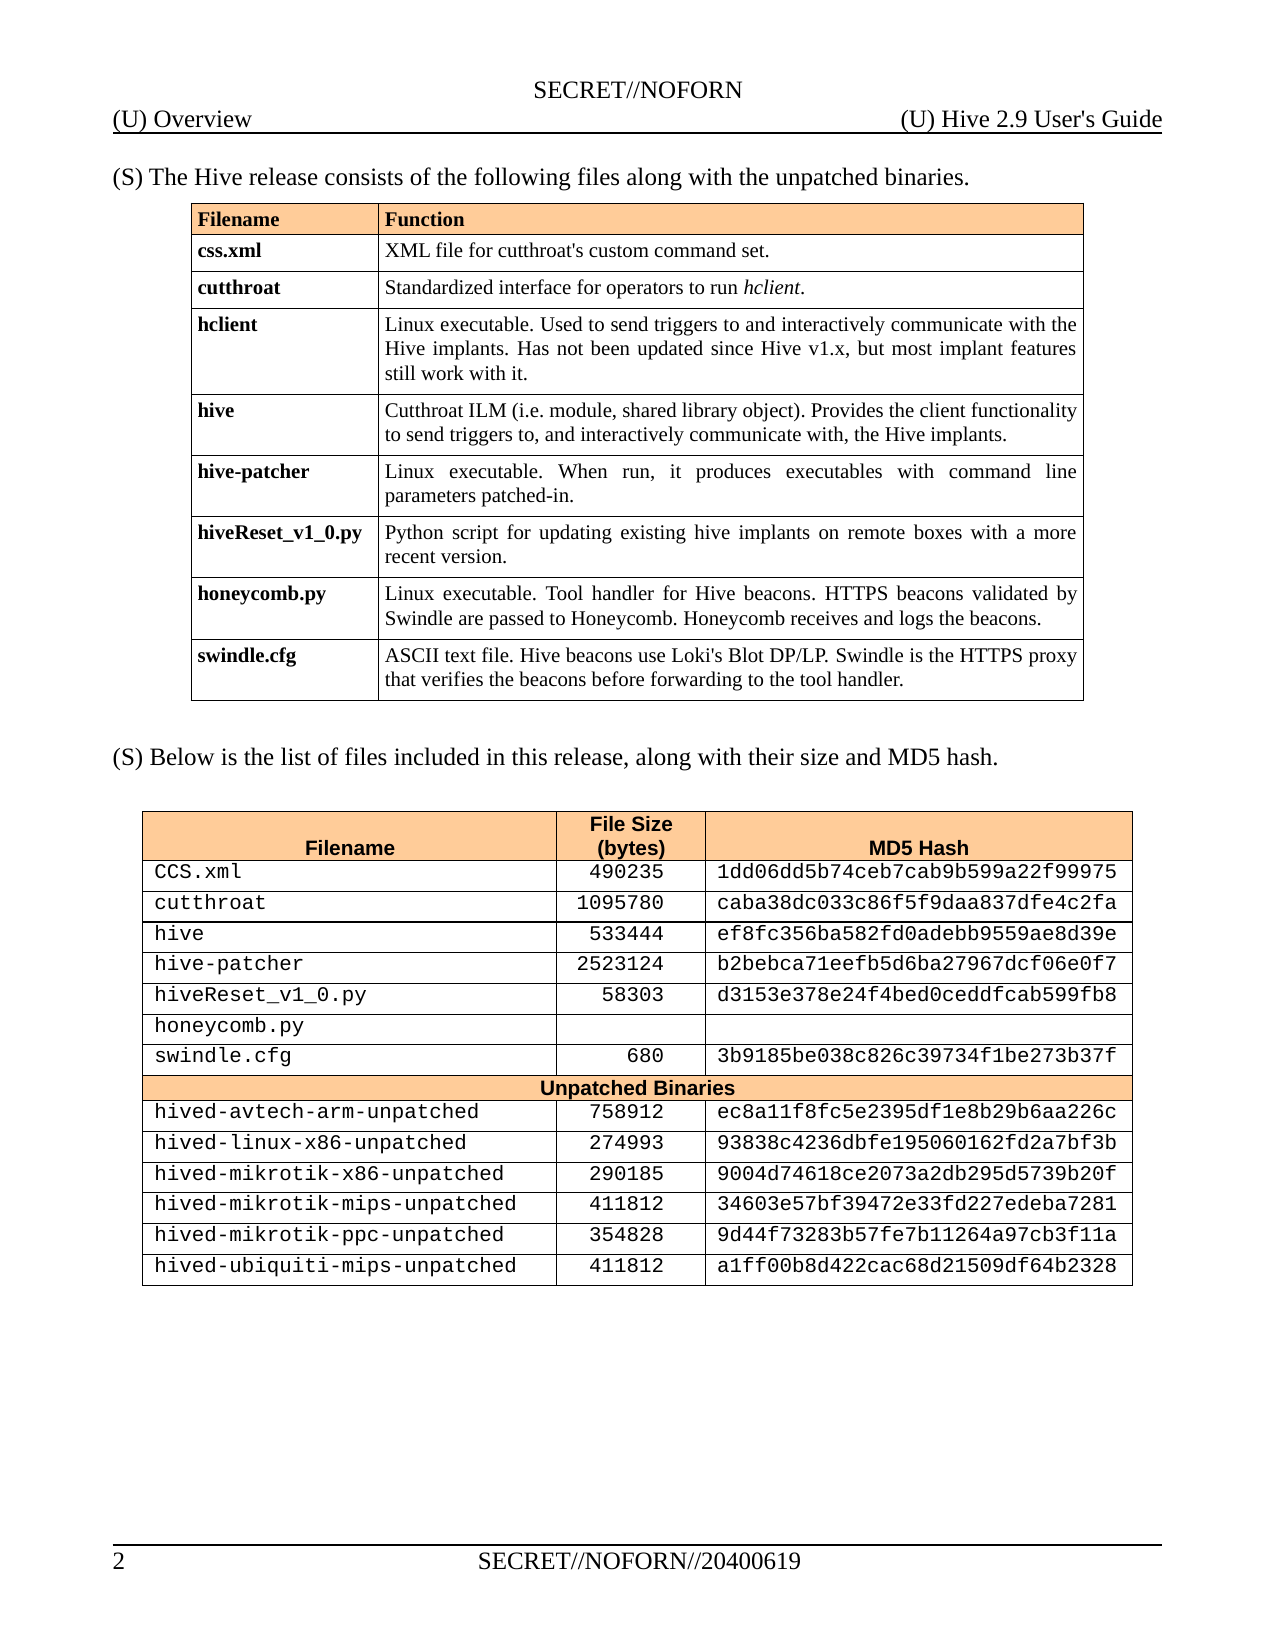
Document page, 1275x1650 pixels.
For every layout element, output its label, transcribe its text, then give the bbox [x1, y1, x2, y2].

text (S) Below is the list of files included in this release, along with their size and MD5 hash. [112, 742, 1162, 770]
table_cell d3153e378e24f4bed0ceddfcab599fb8 [706, 984, 1132, 1014]
table_cell 2523124 [557, 953, 705, 983]
table_header Filename [192, 204, 378, 234]
table_cell CCS.xml [143, 861, 556, 891]
table_cell honeycomb.py [192, 578, 378, 638]
table_cell ASCII text file. Hive beacons use Loki's Blot DP/LP. Swindle is the HTTPS proxy that verifies the beacons before forwarding to the tool handler. [379, 640, 1083, 700]
table_cell 9d44f73283b57fe7b11264a97cb3f11a [706, 1224, 1132, 1254]
table_cell 93838c4236dbfe195060162fd2a7bf3b [706, 1132, 1132, 1162]
table_cell hived-mikrotik-mips-unpatched [143, 1193, 556, 1223]
table_cell hive [143, 923, 556, 952]
table_cell 490235 [557, 861, 705, 891]
table_cell hived-mikrotik-ppc-unpatched [143, 1224, 556, 1254]
table_cell 274993 [557, 1132, 705, 1162]
table_cell cutthroat [192, 272, 378, 308]
table_cell Linux executable. When run, it produces executables with command line parameters patched-in. [379, 456, 1083, 516]
table_header Filename [143, 812, 556, 860]
table_cell 680 [557, 1045, 705, 1075]
table_cell [557, 1015, 705, 1044]
table_cell b2bebca71eefb5d6ba27967dcf06e0f7 [706, 953, 1132, 983]
table_cell [706, 1015, 1132, 1044]
table_cell 411812 [557, 1255, 705, 1284]
table_cell Linux executable. Tool handler for Hive beacons. HTTPS beacons validated by Swindle are passed to Honeycomb. Honeycomb receives and logs the beacons. [379, 578, 1083, 638]
table_cell ec8a11f8fc5e2395df1e8b29b6aa226c [706, 1101, 1132, 1131]
table_cell 58303 [557, 984, 705, 1014]
table_cell 3b9185be038c826c39734f1be273b37f [706, 1045, 1132, 1075]
table_cell caba38dc033c86f5f9daa837dfe4c2fa [706, 892, 1132, 921]
table_cell 758912 [557, 1101, 705, 1131]
table_cell 9004d74618ce2073a2db295d5739b20f [706, 1163, 1132, 1192]
table_header Function [379, 204, 1083, 234]
table_cell 1dd06dd5b74ceb7cab9b599a22f99975 [706, 861, 1132, 891]
table_cell a1ff00b8d422cac68d21509df64b2328 [706, 1255, 1132, 1284]
table_cell 1095780 [557, 892, 705, 921]
table_cell css.xml [192, 235, 378, 271]
table_cell Cutthroat ILM (i.e. module, shared library object). Provides the client functionality to send triggers to, and interactively communicate with, the Hive implants. [379, 395, 1083, 455]
table_header MD5 Hash [706, 812, 1132, 860]
table_cell hive-patcher [143, 953, 556, 983]
table_cell 533444 [557, 923, 705, 952]
table_cell Linux executable. Used to send triggers to and interactively communicate with the Hive implants. Has not been updated since Hive v1.x, but most implant features still work with it. [379, 309, 1083, 393]
table_cell XML file for cutthroat's custom command set. [379, 235, 1083, 271]
table_cell hiveReset_v1_0.py [192, 517, 378, 577]
table_cell 290185 [557, 1163, 705, 1192]
table_cell hived-avtech-arm-unpatched [143, 1101, 556, 1131]
table_cell ef8fc356ba582fd0adebb9559ae8d39e [706, 923, 1132, 952]
table_cell cutthroat [143, 892, 556, 921]
table_cell hived-mikrotik-x86-unpatched [143, 1163, 556, 1192]
text (S) The Hive release consists of the following files along with the unpatched binaries. [112, 162, 1162, 191]
table_cell swindle.cfg [192, 640, 378, 700]
table_cell hive-patcher [192, 456, 378, 516]
table_cell hclient [192, 309, 378, 393]
table_cell hived-linux-x86-unpatched [143, 1132, 556, 1162]
table_cell Standardized interface for operators to run hclient. [379, 272, 1083, 308]
table_cell Unpatched Binaries [143, 1076, 1132, 1100]
table_cell honeycomb.py [143, 1015, 556, 1044]
table_cell hived-ubiquiti-mips-unpatched [143, 1255, 556, 1284]
table_cell Python script for updating existing hive implants on remote boxes with a more recent version. [379, 517, 1083, 577]
table_cell swindle.cfg [143, 1045, 556, 1075]
table_cell 411812 [557, 1193, 705, 1223]
table_cell 354828 [557, 1224, 705, 1254]
table_cell 34603e57bf39472e33fd227edeba7281 [706, 1193, 1132, 1223]
table_cell hive [192, 395, 378, 455]
table_cell hiveReset_v1_0.py [143, 984, 556, 1014]
table_header File Size (bytes) [557, 812, 705, 860]
